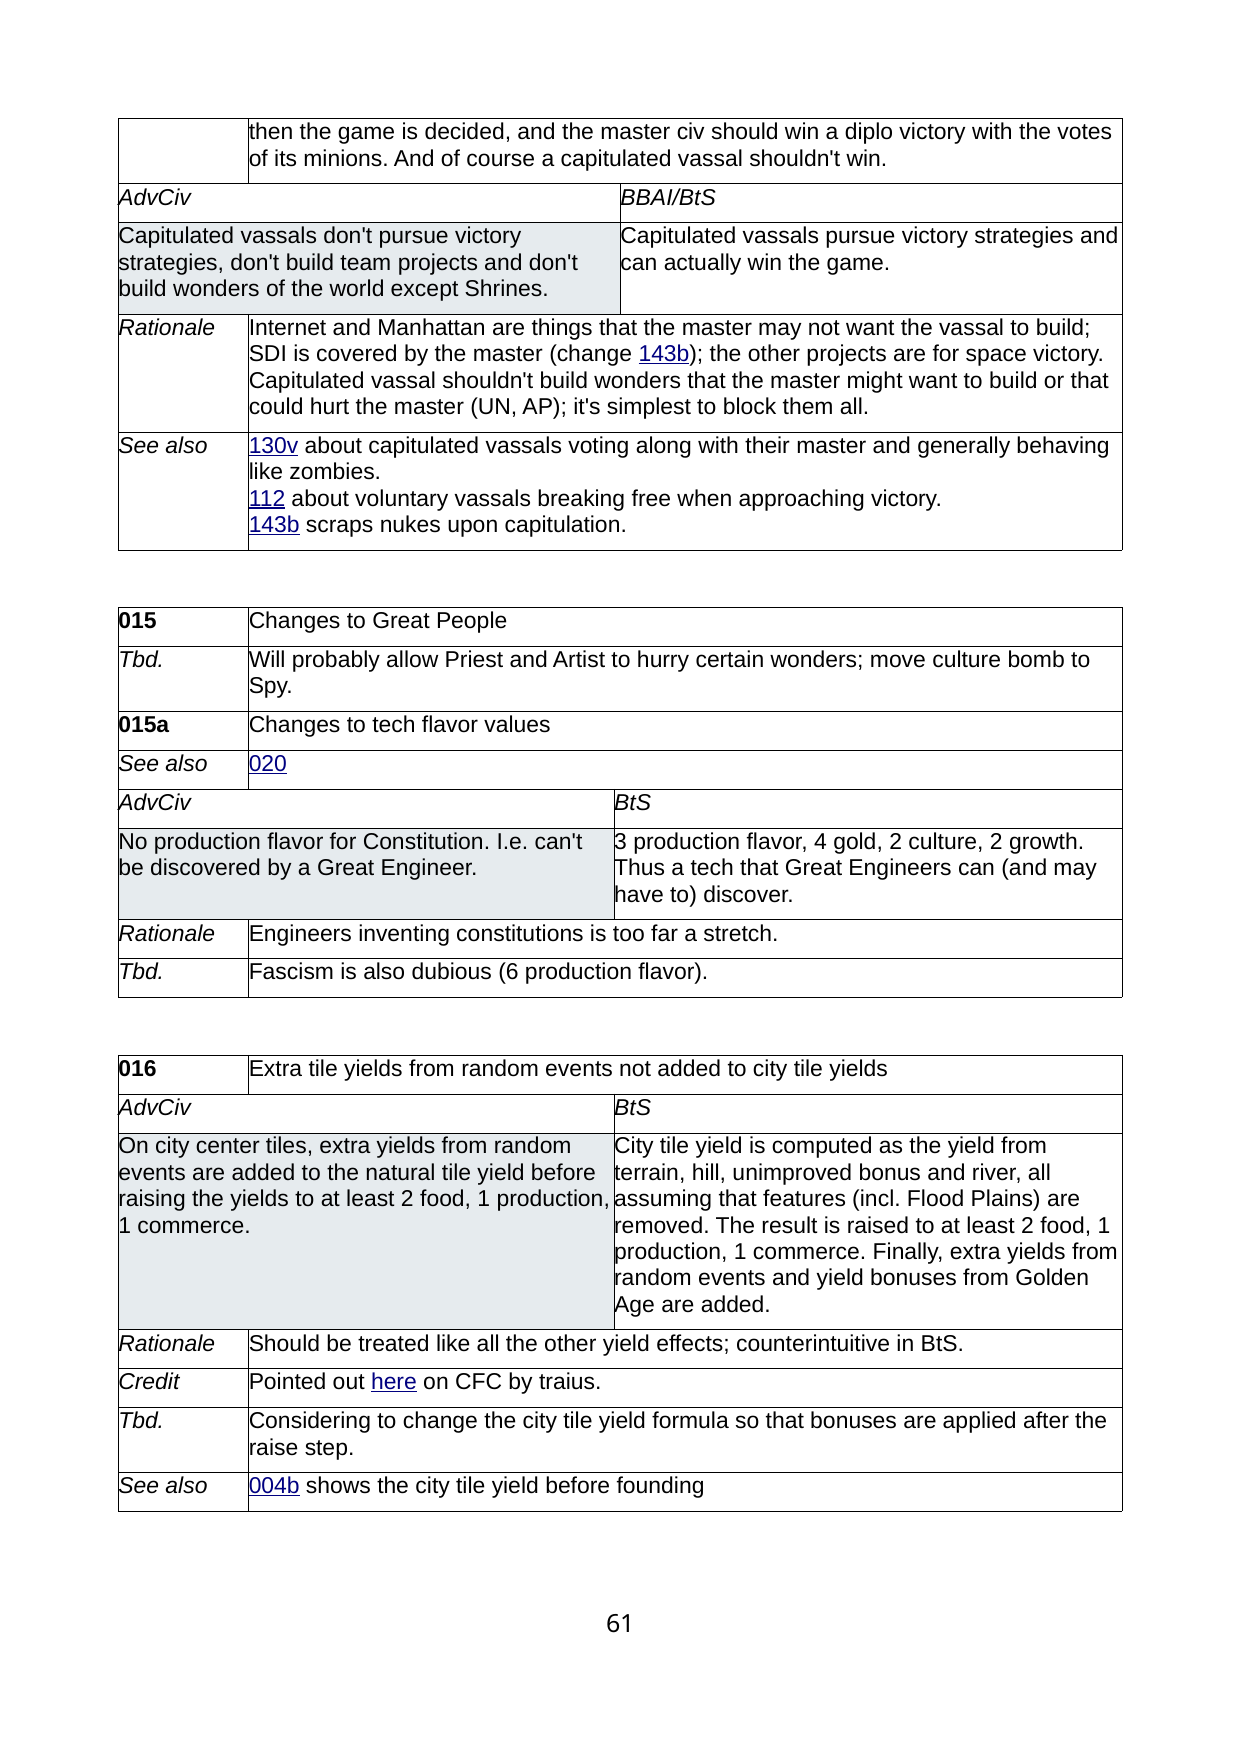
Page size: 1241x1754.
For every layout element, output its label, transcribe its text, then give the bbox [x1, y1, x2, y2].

table_cell 015a [119, 712, 248, 750]
table_cell Capitulated vassals don't pursue victory strategies, don't build team projects and don't build wonders of the world except Shrines. [119, 223, 620, 314]
table_cell Credit [119, 1369, 248, 1407]
table_cell Tbd. [119, 1408, 248, 1472]
table_cell then the game is decided, and the master civ should win a diplo victory with the votes of its minions. And of course a capitulated vassal shouldn't win. [249, 119, 1122, 183]
table_cell Tbd. [119, 959, 248, 997]
table_cell Rationale [119, 315, 248, 432]
table_cell BBAI/BtS [621, 184, 1122, 222]
table_cell Rationale [119, 1330, 248, 1368]
table_cell Internet and Manhattan are things that the master may not want the vassal to build; SDI is covered by the master (change 143b); the other projects are for space victory. Capitulated vassal shouldn't build wonders that the master might want to build or that could hurt the master (UN, AP); it's simplest to block them all. [249, 315, 1122, 432]
table_cell Pointed out here on CFC by traius. [249, 1369, 1122, 1407]
table_cell 130v about capitulated vassals voting along with their master and generally behaving like zombies. 112 about voluntary vassals breaking free when approaching victory. 143b scraps nukes upon capitulation. [249, 433, 1122, 549]
table_cell On city center tiles, extra yields from random events are added to the natural tile yield before raising the yields to at least 2 food, 1 production, 1 commerce. [119, 1134, 614, 1329]
table_header Extra tile yields from random events not added to city tile yields [249, 1056, 1122, 1093]
table_cell Fascism is also dubious (6 production flavor). [249, 959, 1122, 997]
table_cell See also [119, 433, 248, 549]
table_cell Considering to change the city tile yield formula so that bonuses are applied after the raise step. [249, 1408, 1122, 1472]
table_cell Will probably allow Priest and Artist to hurry certain wonders; move culture bomb to Spy. [249, 647, 1122, 711]
table_cell [119, 119, 248, 183]
table_cell Rationale [119, 920, 248, 958]
table_cell Engineers inventing constitutions is too far a stretch. [249, 920, 1122, 958]
table_header 016 [119, 1056, 248, 1093]
table_cell Capitulated vassals pursue victory strategies and can actually win the game. [621, 223, 1122, 314]
table_header 015 [119, 608, 248, 646]
table_cell City tile yield is computed as the yield from terrain, hill, unimproved bonus and river, all assuming that features (incl. Flood Plains) are removed. The result is raised to at least 2 food, 1 production, 1 commerce. Finally, extra yields from random events and yield bonuses from Golden Age are added. [615, 1134, 1122, 1329]
table_cell 004b shows the city tile yield before founding [249, 1473, 1122, 1511]
table_cell Should be treated like all the other yield effects; counterintuitive in BtS. [249, 1330, 1122, 1368]
table_cell AdvCiv [119, 790, 614, 828]
table_cell BtS [615, 1095, 1122, 1132]
table_cell AdvCiv [119, 184, 620, 222]
table_cell Changes to tech flavor values [249, 712, 1122, 750]
table_cell Tbd. [119, 647, 248, 711]
table_cell See also [119, 1473, 248, 1511]
table_cell 3 production flavor, 4 gold, 2 culture, 2 growth. Thus a tech that Great Engineers can (and may have to) discover. [615, 829, 1122, 919]
table_cell BtS [615, 790, 1122, 828]
table_cell No production flavor for Constitution. I.e. can't be discovered by a Great Engineer. [119, 829, 614, 919]
table_header Changes to Great People [249, 608, 1122, 646]
table_cell AdvCiv [119, 1095, 614, 1132]
table_cell 020 [249, 751, 1122, 789]
table_cell See also [119, 751, 248, 789]
